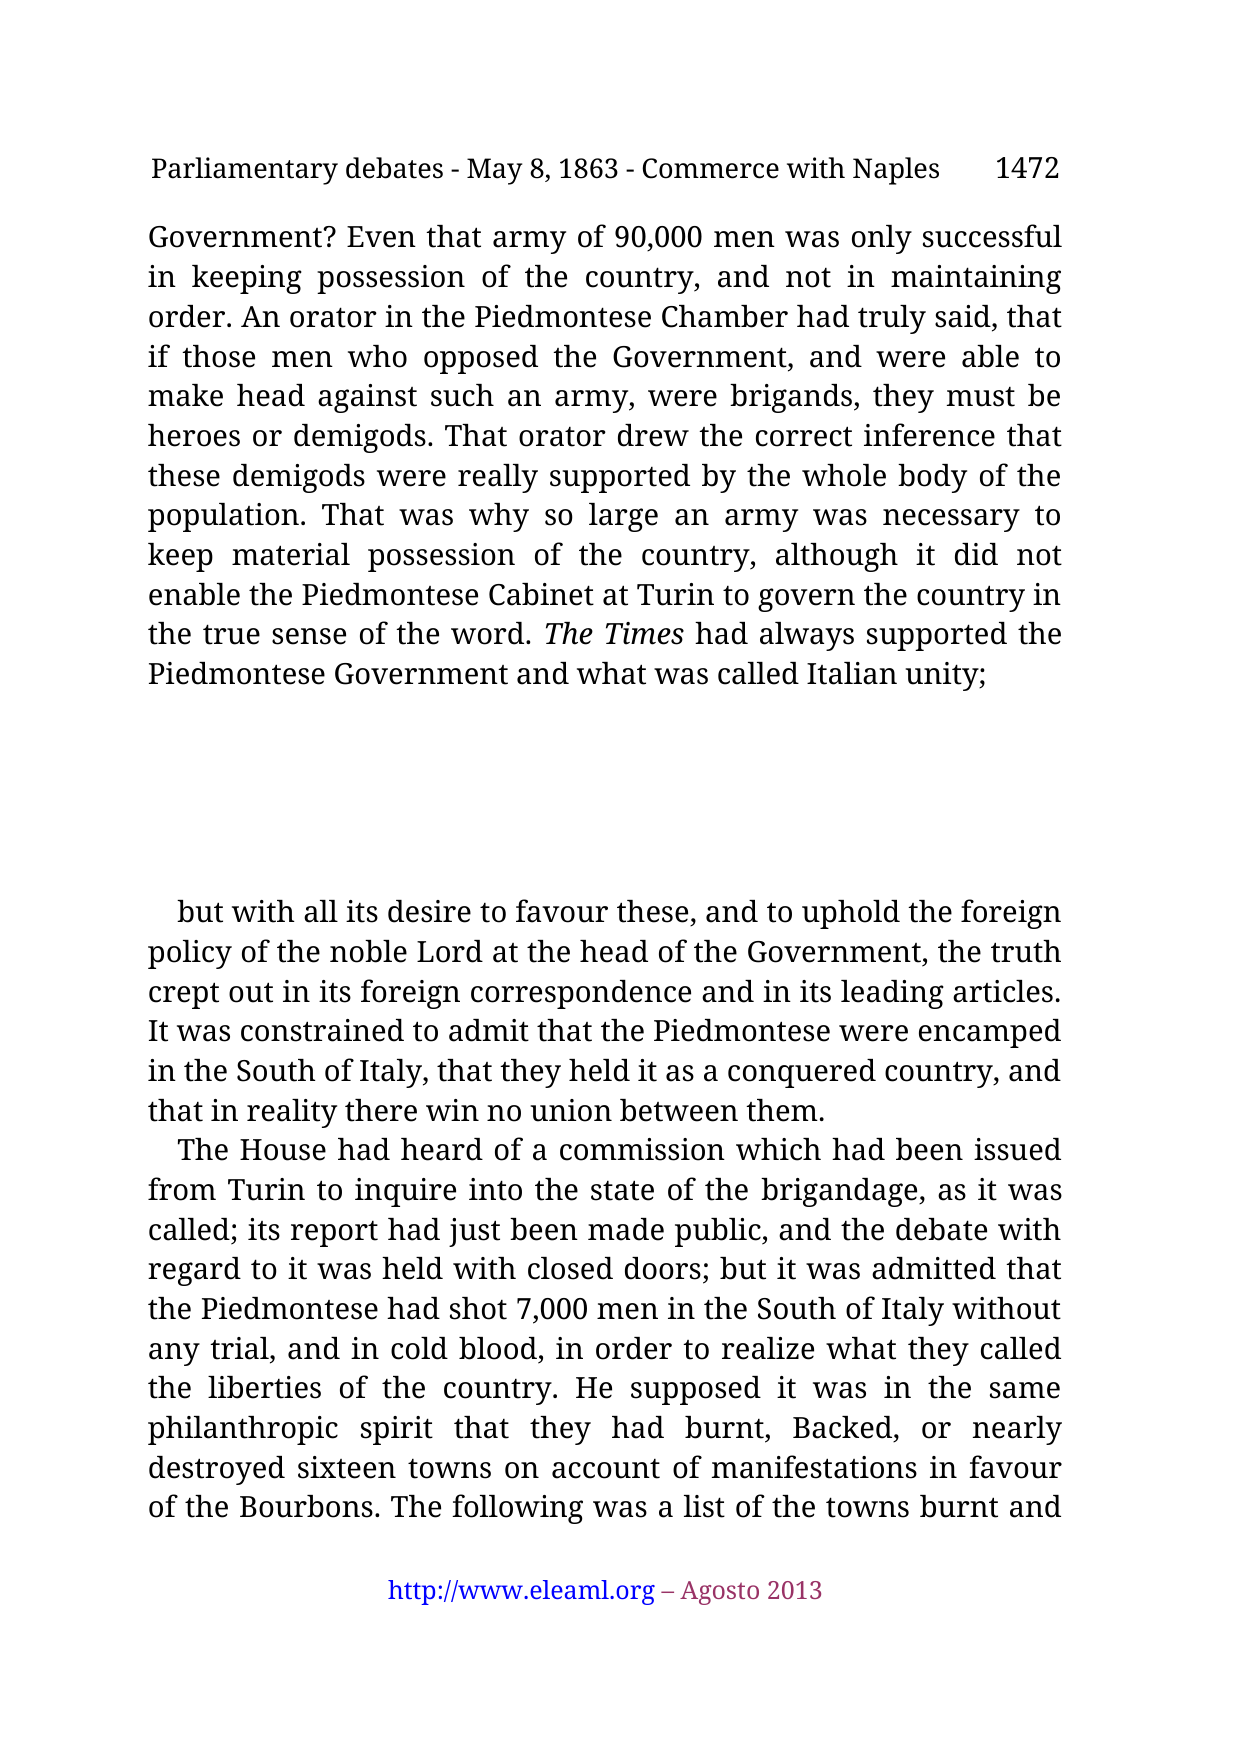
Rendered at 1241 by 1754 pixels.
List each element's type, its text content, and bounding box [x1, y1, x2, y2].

text but with all its desire to favour these, and to uphold the foreign policy of the noble Lord at the head of the Government, the truth crept out in its foreign correspondence and in its leading articles. It was constrained to admit that the Piedmontese were encamped in the South of Italy, that they held it as a conquered country, and that in reality there win no union between them. [148, 891, 1063, 1129]
text Government? Even that army of 90,000 men was only successful in keeping possession of the country, and not in maintaining order. An orator in the Piedmontese Chamber had truly said, that if those men who opposed the Government, and were able to make head against such an army, were brigands, they must be heroes or demigods. That orator drew the correct inference that these demigods were really supported by the whole body of the population. That was why so large an army was necessary to keep material possession of the country, although it did not enable the Piedmontese Cabinet at Turin to govern the country in the true sense of the word. The Times had always supported the Piedmontese Government and what was called Italian unity; [148, 217, 1063, 693]
text The House had heard of a commission which had been issued from Turin to inquire into the state of the brigandage, as it was called; its report had just been made public, and the debate with regard to it was held with closed doors; but it was admitted that the Piedmontese had shot 7,000 men in the South of Italy without any trial, and in cold blood, in order to realize what they called the liberties of the country. He supposed it was in the same philanthropic spirit that they had burnt, Backed, or nearly destroyed sixteen towns on account of manifestations in favour of the Bourbons. The following was a list of the towns burnt and [148, 1129, 1063, 1526]
